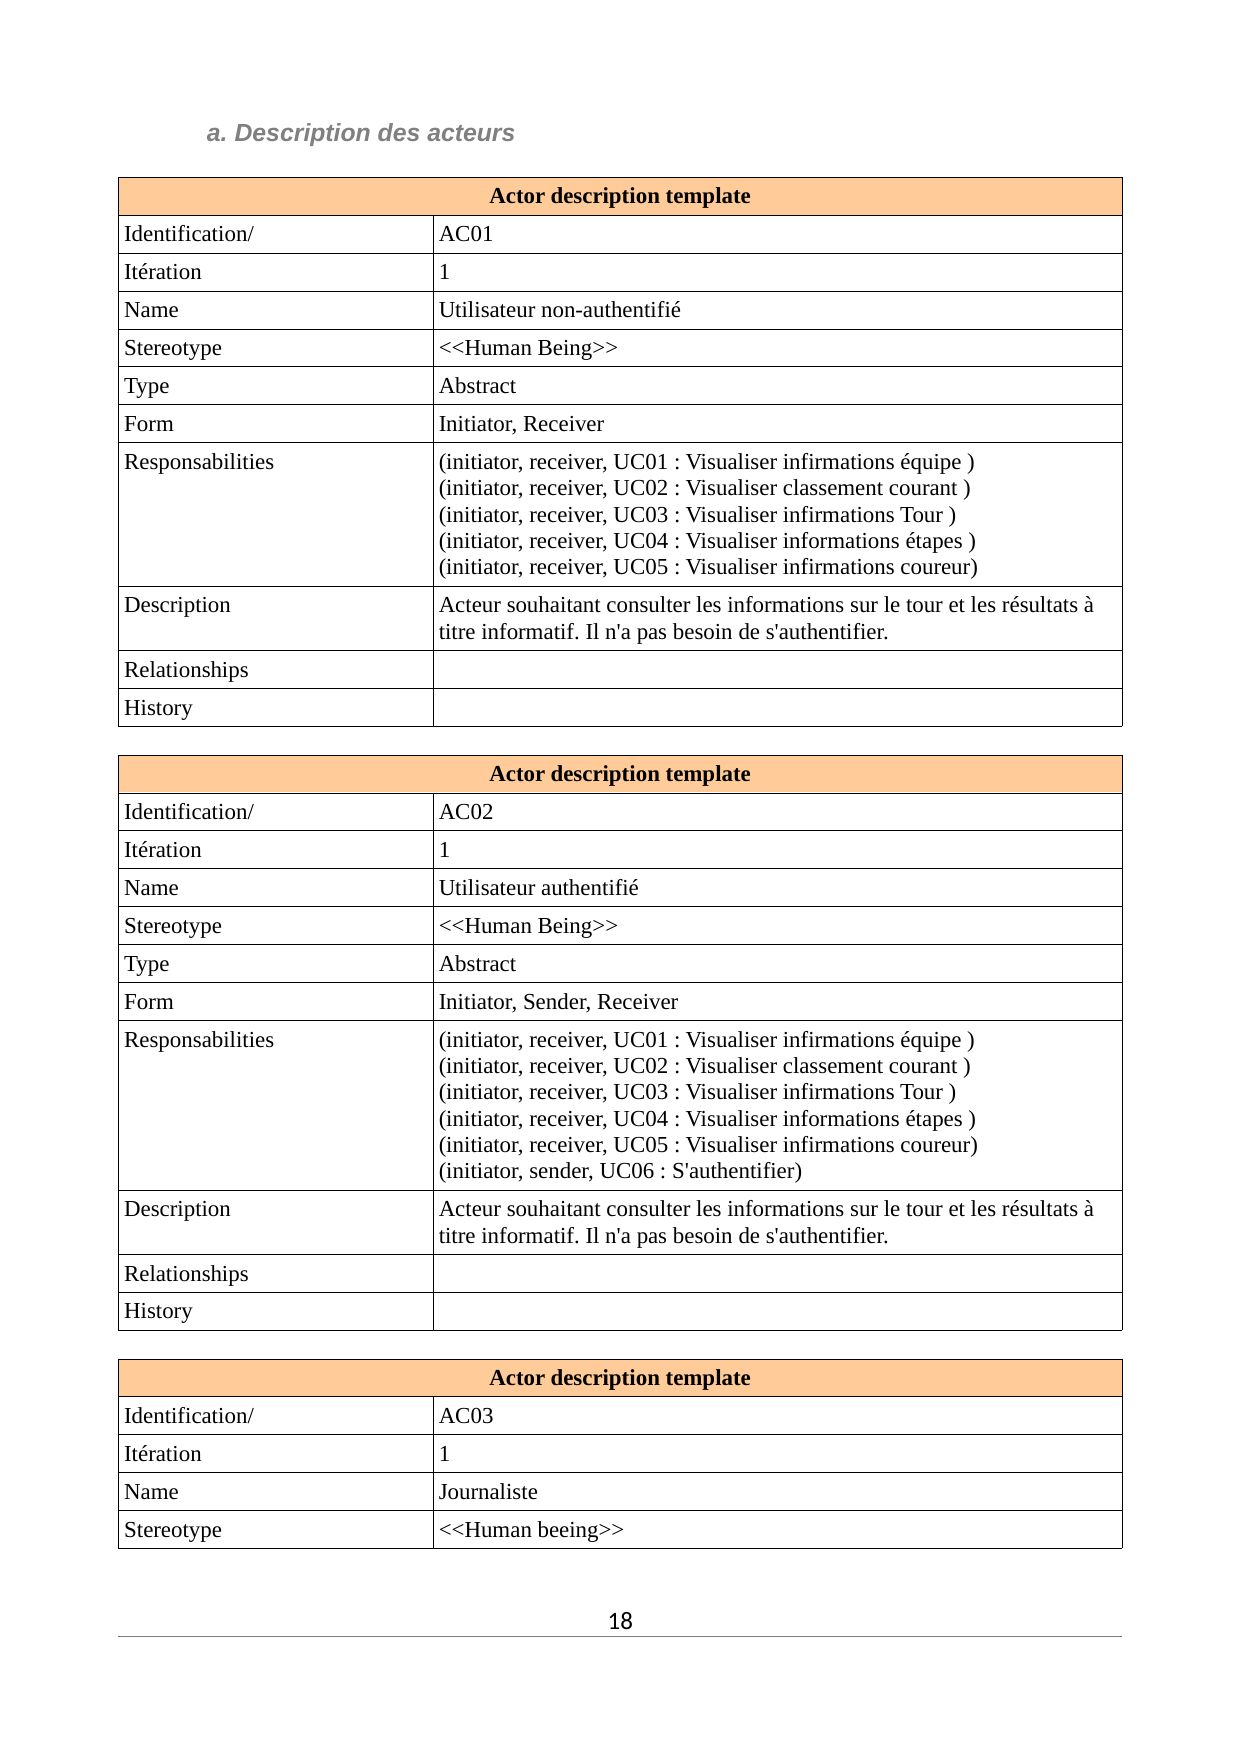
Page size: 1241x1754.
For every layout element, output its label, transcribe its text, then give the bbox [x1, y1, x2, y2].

table_cell Identification/ [119, 794, 433, 830]
table_cell Journaliste [434, 1473, 1122, 1510]
table_cell [434, 1293, 1122, 1330]
subtitle Description des acteurs [207, 118, 1122, 147]
table_header Actor description template [119, 756, 1122, 792]
table_cell AC01 [434, 216, 1122, 253]
table_cell Form [119, 983, 433, 1020]
table_cell (initiator, receiver, UC01 : Visualiser infirmations équipe ) (initiator, receiver, UC02 : Visualiser classement courant ) (initiator, receiver, UC03 : Visualiser infirmations Tour ) (initiator, receiver, UC04 : Visualiser informations étapes ) (initiator, receiver, UC05 : Visualiser infirmations coureur) [434, 443, 1122, 586]
table_cell [434, 689, 1122, 726]
table_cell Stereotype [119, 330, 433, 366]
table_cell Itération [119, 254, 433, 291]
table_cell Relationships [119, 651, 433, 688]
table_cell Name [119, 292, 433, 328]
table_cell Name [119, 1473, 433, 1510]
table_cell Identification/ [119, 216, 433, 253]
table_cell Acteur souhaitant consulter les informations sur le tour et les résultats à titre informatif. Il n'a pas besoin de s'authentifier. [434, 587, 1122, 650]
table_cell Utilisateur non-authentifié [434, 292, 1122, 328]
table_cell [434, 651, 1122, 688]
table_cell Relationships [119, 1255, 433, 1292]
table_cell <<Human beeing>> [434, 1511, 1122, 1548]
table_cell Initiator, Sender, Receiver [434, 983, 1122, 1020]
table_cell Form [119, 405, 433, 442]
table_cell Type [119, 945, 433, 982]
table_cell Itération [119, 1435, 433, 1472]
table_header Actor description template [119, 178, 1122, 215]
table_cell Responsabilities [119, 1021, 433, 1189]
table_cell Name [119, 869, 433, 906]
table_cell Abstract [434, 367, 1122, 404]
table_cell Acteur souhaitant consulter les informations sur le tour et les résultats à titre informatif. Il n'a pas besoin de s'authentifier. [434, 1191, 1122, 1254]
table_cell Abstract [434, 945, 1122, 982]
table_cell Itération [119, 831, 433, 868]
table_cell <<Human Being>> [434, 330, 1122, 366]
table_cell Identification/ [119, 1397, 433, 1434]
table_cell Responsabilities [119, 443, 433, 586]
table_header Actor description template [119, 1360, 1122, 1396]
table_cell Description [119, 1191, 433, 1254]
table_cell Type [119, 367, 433, 404]
table_cell Initiator, Receiver [434, 405, 1122, 442]
table_cell Stereotype [119, 907, 433, 944]
table_cell 1 [434, 1435, 1122, 1472]
table_cell Utilisateur authentifié [434, 869, 1122, 906]
table_cell [434, 1255, 1122, 1292]
table_cell 1 [434, 254, 1122, 291]
table_cell <<Human Being>> [434, 907, 1122, 944]
table_cell AC02 [434, 794, 1122, 830]
table_cell History [119, 1293, 433, 1330]
table_cell Stereotype [119, 1511, 433, 1548]
table_cell (initiator, receiver, UC01 : Visualiser infirmations équipe ) (initiator, receiver, UC02 : Visualiser classement courant ) (initiator, receiver, UC03 : Visualiser infirmations Tour ) (initiator, receiver, UC04 : Visualiser informations étapes ) (initiator, receiver, UC05 : Visualiser infirmations coureur) (initiator, sender, UC06 : S'authentifier) [434, 1021, 1122, 1189]
table_cell Description [119, 587, 433, 650]
table_cell AC03 [434, 1397, 1122, 1434]
table_cell History [119, 689, 433, 726]
table_cell 1 [434, 831, 1122, 868]
